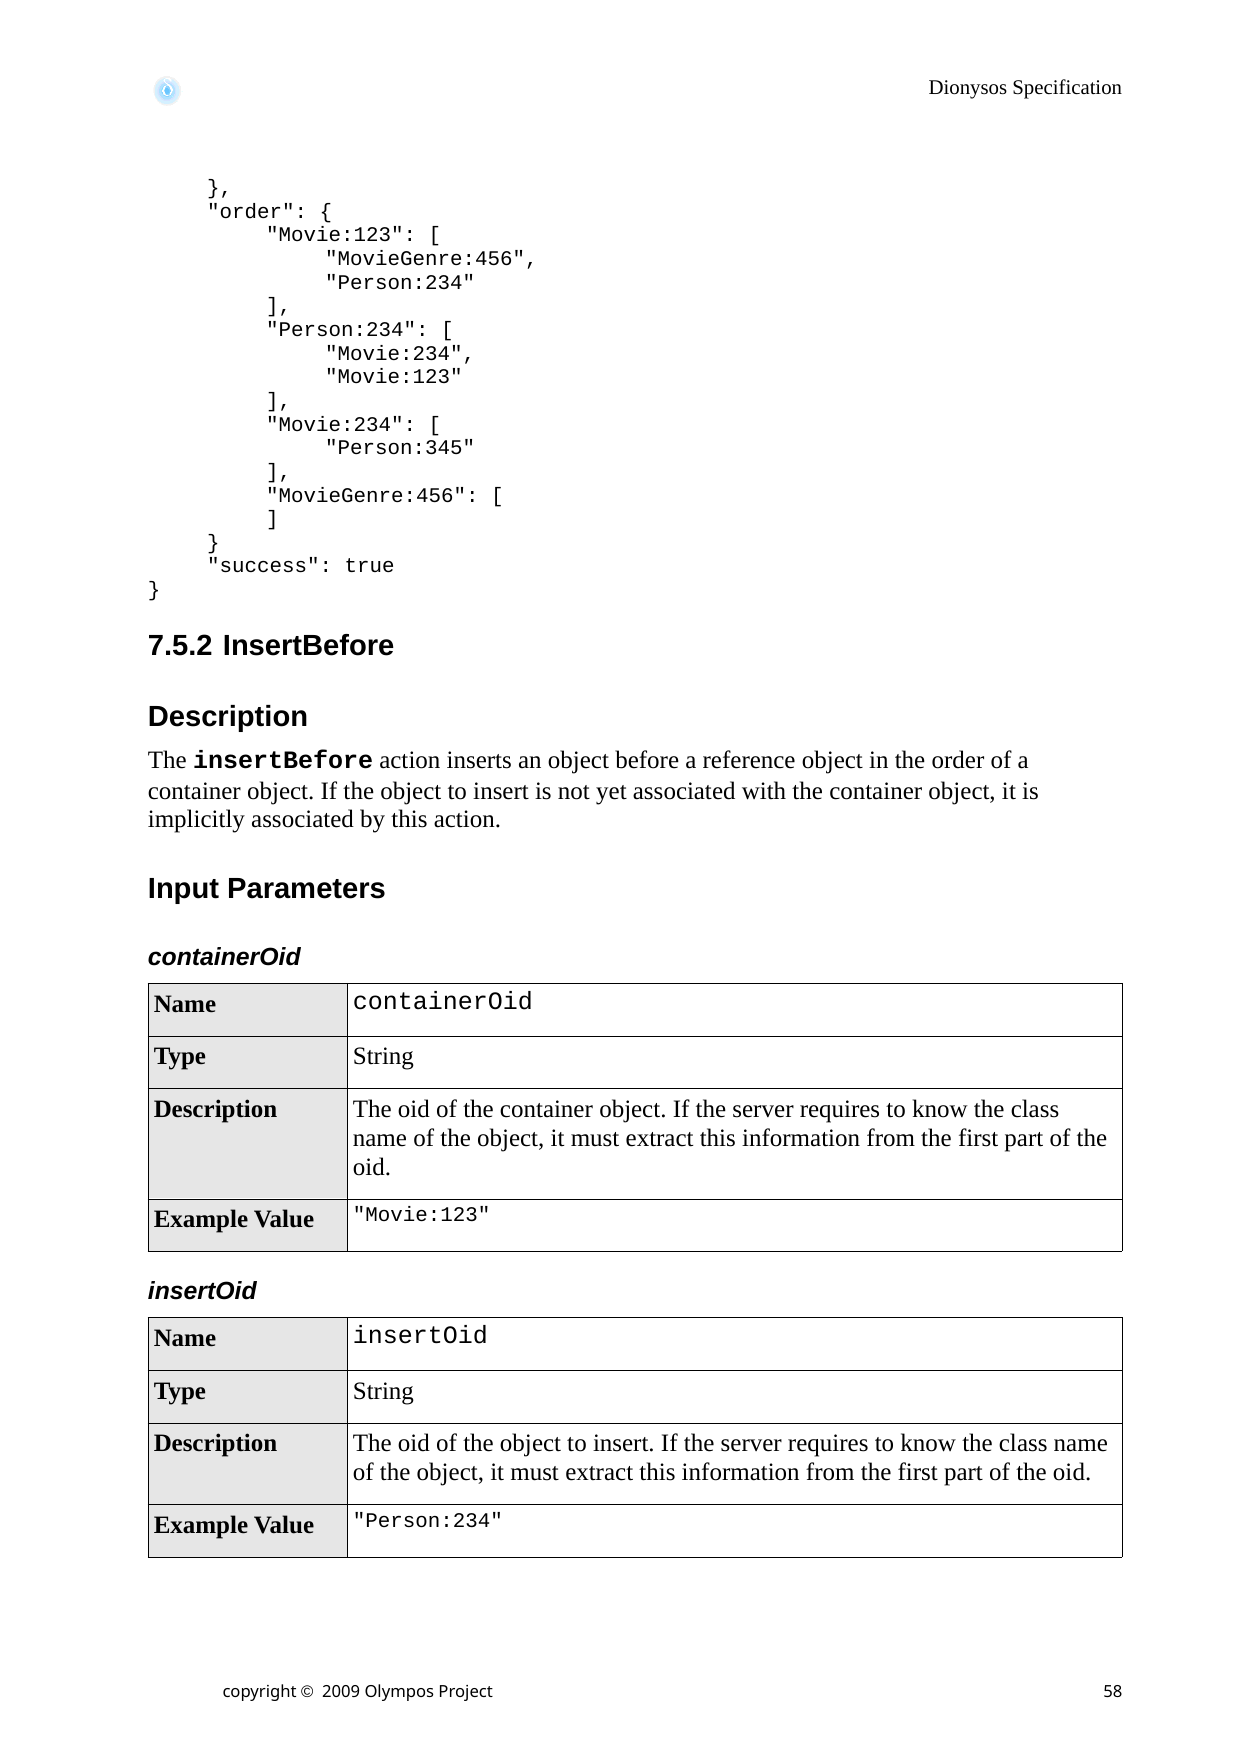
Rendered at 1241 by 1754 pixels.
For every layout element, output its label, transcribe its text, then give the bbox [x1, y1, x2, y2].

text ], [148, 295, 1122, 319]
text containerOid [148, 942, 1122, 970]
table_header Name [149, 1318, 347, 1370]
table_cell Description [149, 1424, 347, 1504]
table_cell The oid of the object to insert. If the server requires to know the class name of the object, it must extract this information from the first part of the oid. [348, 1424, 1122, 1504]
text "Movie:123": [ [148, 224, 1122, 248]
text ], [148, 390, 1122, 414]
table_header insertOid [348, 1318, 1122, 1370]
text "Movie:234", [148, 343, 1122, 366]
text The insertBefore action inserts an object before a reference object in the order of a container object. If the object to insert is not yet associated with the container object, it is implicitly associated by this action. [148, 745, 1122, 833]
text }, [148, 177, 1122, 201]
text "Person:234": [ [148, 319, 1122, 343]
table_cell "Person:234" [348, 1505, 1122, 1557]
table_header Name [149, 984, 347, 1036]
text ], [148, 461, 1122, 484]
text ] [148, 508, 1122, 532]
text Description [148, 699, 1122, 732]
table_cell "Movie:123" [348, 1200, 1122, 1251]
table_cell Type [149, 1371, 347, 1423]
table_cell String [348, 1371, 1122, 1423]
text "order": { [148, 201, 1122, 224]
table_cell The oid of the container object. If the server requires to know the class name of the object, it must extract this information from the first part of the oid. [348, 1089, 1122, 1198]
table_header containerOid [348, 984, 1122, 1036]
text "MovieGenre:456": [ [148, 484, 1122, 508]
table_cell Description [149, 1089, 347, 1198]
table_cell Type [149, 1037, 347, 1088]
text } [148, 579, 1122, 603]
picture [152, 75, 184, 106]
text "Person:234" [148, 272, 1122, 295]
text "MovieGenre:456", [148, 248, 1122, 272]
text "Movie:123" [148, 366, 1122, 390]
table_cell Example Value [149, 1200, 347, 1251]
text "success": true [148, 556, 1122, 579]
text insertOid [148, 1276, 1122, 1305]
subtitle InsertBefore [148, 628, 1122, 661]
text "Movie:234": [ [148, 414, 1122, 437]
table_cell Example Value [149, 1505, 347, 1557]
text Input Parameters [148, 871, 1122, 904]
text } [148, 532, 1122, 556]
text "Person:345" [148, 437, 1122, 461]
table_cell String [348, 1037, 1122, 1088]
